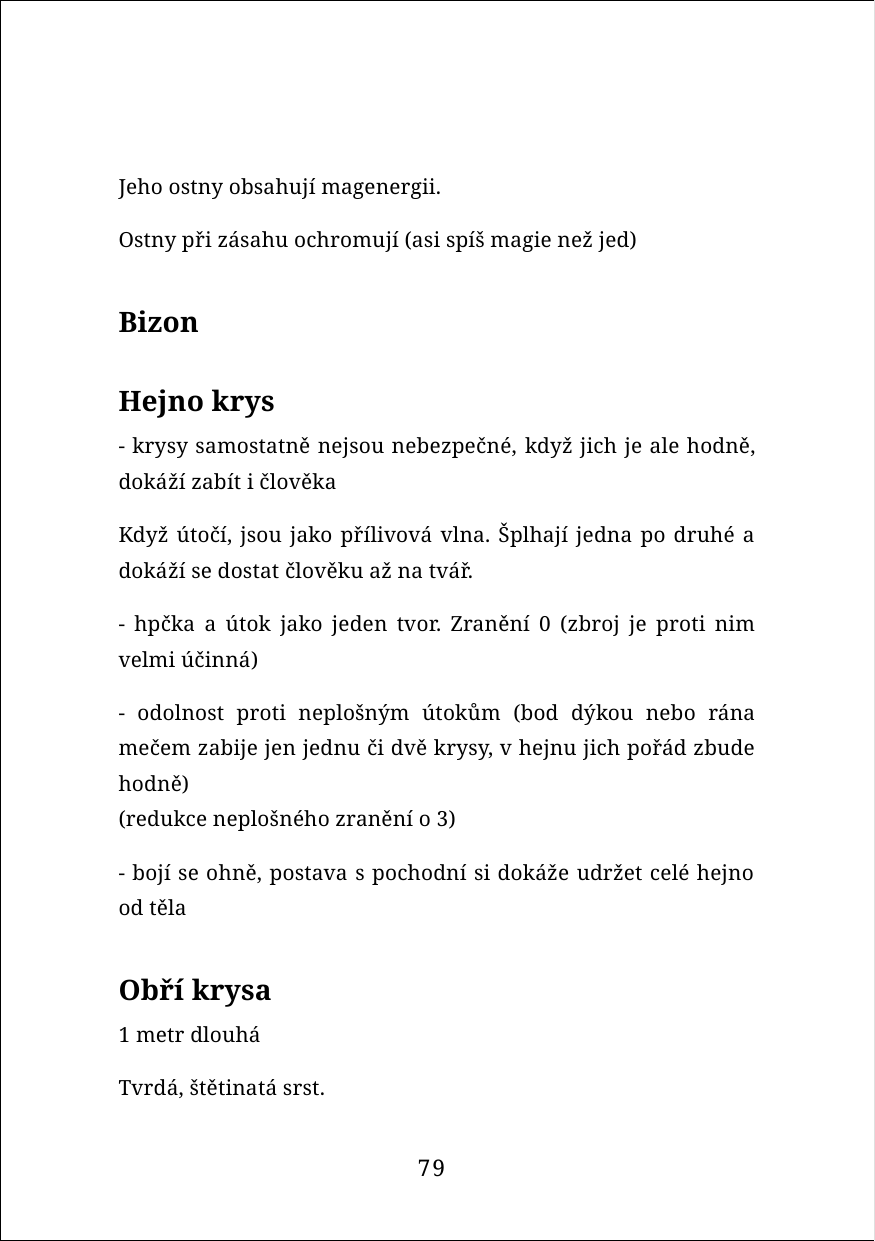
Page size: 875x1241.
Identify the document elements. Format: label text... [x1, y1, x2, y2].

text - hpčka a útok jako jeden tvor. Zranění 0 (zbroj je proti nim velmi účinná) [118, 609, 756, 673]
text - krysy samostatně nejsou nebezpečné, když jich je ale hodně, dokáží zabít i člověka [118, 432, 756, 496]
text - odolnost proti neplošným útokům (bod dýkou nebo rána mečem zabije jen jednu či dvě krysy, v hejnu jich pořád zbude hodně) (redukce neplošného zranění o 3) [118, 698, 756, 833]
text Ostny při zásahu ochromují (asi spíš magie než jed) [118, 225, 756, 253]
text Když útočí, jsou jako přílivová vlna. Šplhají jedna po druhé a dokáží se dostat člověku až na tvář. [118, 520, 756, 584]
text Jeho ostny obsahují magenergii. [118, 172, 756, 200]
text 1 metr dlouhá [118, 1020, 756, 1049]
subtitle Hejno krys [118, 382, 756, 420]
text Tvrdá, štětinatá srst. [118, 1073, 756, 1102]
subtitle Bizon [118, 302, 756, 340]
subtitle Obří krysa [118, 970, 756, 1008]
text - bojí se ohně, postava s pochodní si dokáže udržet celé hejno od těla [118, 858, 756, 922]
